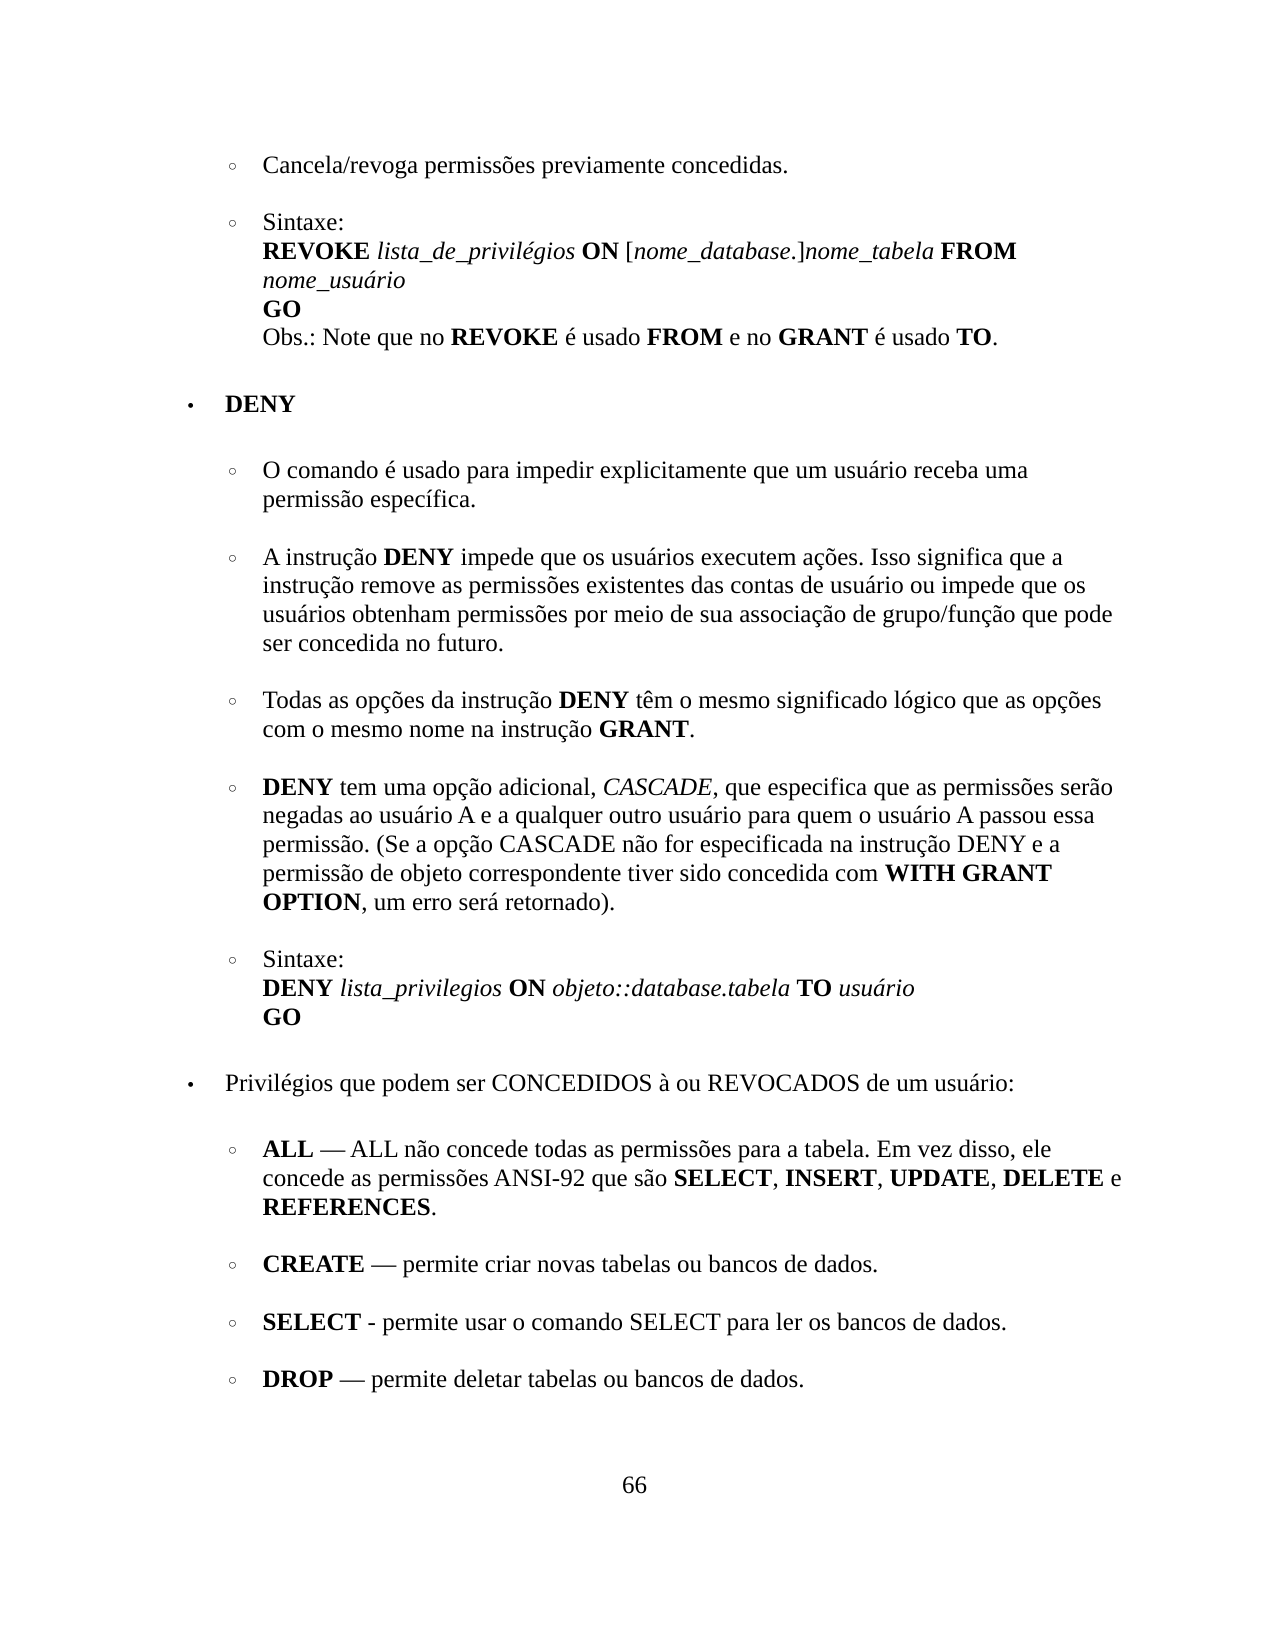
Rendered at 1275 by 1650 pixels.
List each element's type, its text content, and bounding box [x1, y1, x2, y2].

list A instrução DENY impede que os usuários executem ações. Isso significa que a instrução remove as permissões existentes das contas de usuário ou impede que os usuários obtenham permissões por meio de sua associação de grupo/função que pode ser concedida no futuro. [225, 542, 1125, 685]
list DENY [187, 389, 1125, 446]
list CREATE — permite criar novas tabelas ou bancos de dados. [225, 1249, 1125, 1307]
list Sintaxe: REVOKE lista_de_privilégios ON [nome_database.]nome_tabela FROM nome_usuário GO Obs.: Note que no REVOKE é usado FROM e no GRANT é usado TO. [225, 207, 1125, 380]
list DROP — permite deletar tabelas ou bancos de dados. [225, 1364, 1125, 1422]
list SELECT - permite usar o comando SELECT para ler os bancos de dados. [225, 1307, 1125, 1364]
list Sintaxe: DENY lista_privilegios ON objeto::database.tabela TO usuário GO [225, 944, 1125, 1059]
list ALL — ALL não concede todas as permissões para a tabela. Em vez disso, ele concede as permissões ANSI-92 que são SELECT, INSERT, UPDATE, DELETE e REFERENCES. [225, 1134, 1125, 1249]
list O comando é usado para impedir explicitamente que um usuário receba uma permissão específica. [225, 455, 1125, 542]
list Cancela/revoga permissões previamente concedidas. [225, 150, 1125, 207]
list Todas as opções da instrução DENY têm o mesmo significado lógico que as opções com o mesmo nome na instrução GRANT. [225, 685, 1125, 772]
list DENY tem uma opção adicional, CASCADE, que especifica que as permissões serão negadas ao usuário A e a qualquer outro usuário para quem o usuário A passou essa permissão. (Se a opção CASCADE não for especificada na instrução DENY e a permissão de objeto correspondente tiver sido concedida com WITH GRANT OPTION, um erro será retornado). [225, 772, 1125, 944]
list Privilégios que podem ser CONCEDIDOS à ou REVOCADOS de um usuário: [187, 1068, 1125, 1126]
